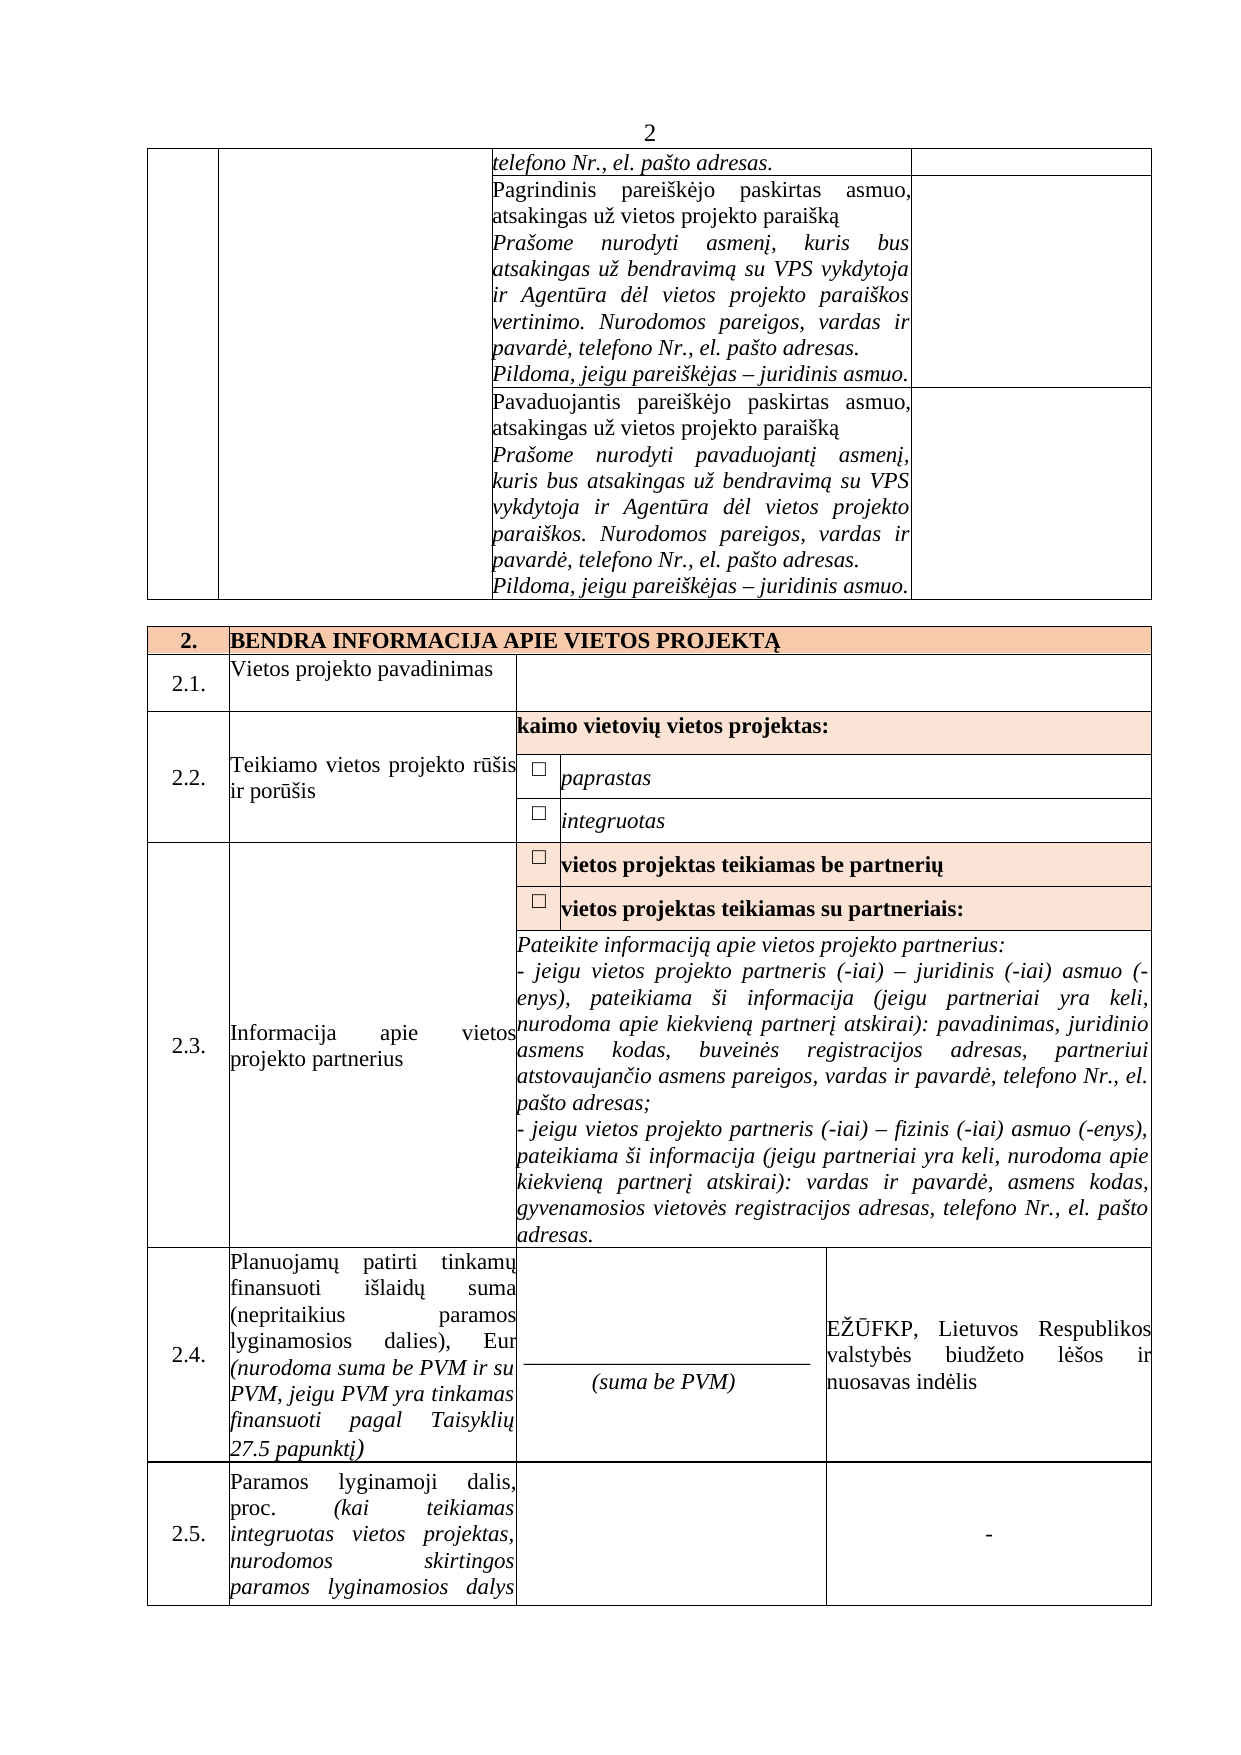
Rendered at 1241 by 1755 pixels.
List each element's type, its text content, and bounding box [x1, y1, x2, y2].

table_cell Pavaduojantis pareiškėjo paskirtas asmuo, atsakingas už vietos projekto paraišką Prašome nurodyti pavaduojantį asmenį, kuris bus atsakingas už bendravimą su VPS vykdytoja ir Agentūra dėl vietos projekto paraiškos. Nurodomos pareigos, vardas ir pavardė, telefono Nr., el. pašto adresas. Pildoma, jeigu pareiškėjas – juridinis asmuo. [493, 388, 911, 599]
table_cell 2.3. [148, 843, 229, 1247]
table_cell [148, 149, 218, 599]
table_cell EŽŪFKP, Lietuvos Respublikos valstybės biudžeto lėšos ir nuosavas indėlis [827, 1248, 1151, 1461]
table_cell 2.1. [148, 655, 229, 711]
table_cell [912, 149, 1151, 175]
table_cell □ [517, 755, 560, 798]
table_cell [517, 1463, 826, 1605]
table_cell - [827, 1463, 1151, 1605]
table_header BENDRA INFORMACIJA APIE VIETOS PROJEKTĄ [230, 627, 1151, 653]
table_cell Informacija apie vietos projekto partnerius [230, 843, 516, 1247]
table_cell vietos projektas teikiamas su partneriais: [561, 887, 1151, 930]
table_cell [912, 388, 1151, 599]
table_cell 2.4. [148, 1248, 229, 1461]
table_cell 2.5. [148, 1463, 229, 1605]
table_cell paprastas [561, 755, 1151, 798]
table_cell □ [517, 843, 560, 886]
table_cell Vietos projekto pavadinimas [230, 655, 516, 711]
table_cell Paramos lyginamoji dalis, proc. (kai teikiamas integruotas vietos projektas, nurodomos skirtingos paramos lyginamosios dalys [230, 1463, 516, 1605]
table_cell integruotas [561, 799, 1151, 842]
table_cell vietos projektas teikiamas be partnerių [561, 843, 1151, 886]
table_cell □ [517, 799, 560, 842]
table_cell kaimo vietovių vietos projektas: [517, 712, 1151, 754]
table_cell Pagrindinis pareiškėjo paskirtas asmuo, atsakingas už vietos projekto paraišką Prašome nurodyti asmenį, kuris bus atsakingas už bendravimą su VPS vykdytoja ir Agentūra dėl vietos projekto paraiškos vertinimo. Nurodomos pareigos, vardas ir pavardė, telefono Nr., el. pašto adresas. Pildoma, jeigu pareiškėjas – juridinis asmuo. [493, 176, 911, 387]
table_cell 2.2. [148, 712, 229, 842]
table_cell [517, 655, 1151, 711]
table_cell Planuojamų patirti tinkamų finansuoti išlaidų suma (nepritaikius paramos lyginamosios dalies), Eur (nurodoma suma be PVM ir su PVM, jeigu PVM yra tinkamas finansuoti pagal Taisyklių 27.5 papunktį) [230, 1248, 516, 1461]
table_cell telefono Nr., el. pašto adresas. [493, 149, 911, 175]
table_cell Teikiamo vietos projekto rūšis ir porūšis [230, 712, 516, 842]
table_cell Pateikite informaciją apie vietos projekto partnerius: - jeigu vietos projekto partneris (-iai) – juridinis (-iai) asmuo (-enys), pateikiama ši informacija (jeigu partneriai yra keli, nurodoma apie kiekvieną partnerį atskirai): pavadinimas, juridinio asmens kodas, buveinės registracijos adresas, partneriui atstovaujančio asmens pareigos, vardas ir pavardė, telefono Nr., el. pašto adresas; - jeigu vietos projekto partneris (-iai) – fizinis (-iai) asmuo (-enys), pateikiama ši informacija (jeigu partneriai yra keli, nurodoma apie kiekvieną partnerį atskirai): vardas ir pavardė, asmens kodas, gyvenamosios vietovės registracijos adresas, telefono Nr., el. pašto adresas. [517, 931, 1151, 1247]
table_header 2. [148, 627, 229, 653]
table_cell _________________________ (suma be PVM) [517, 1248, 826, 1461]
table_cell □ [517, 887, 560, 930]
table_cell [219, 149, 492, 599]
table_cell [912, 176, 1151, 387]
